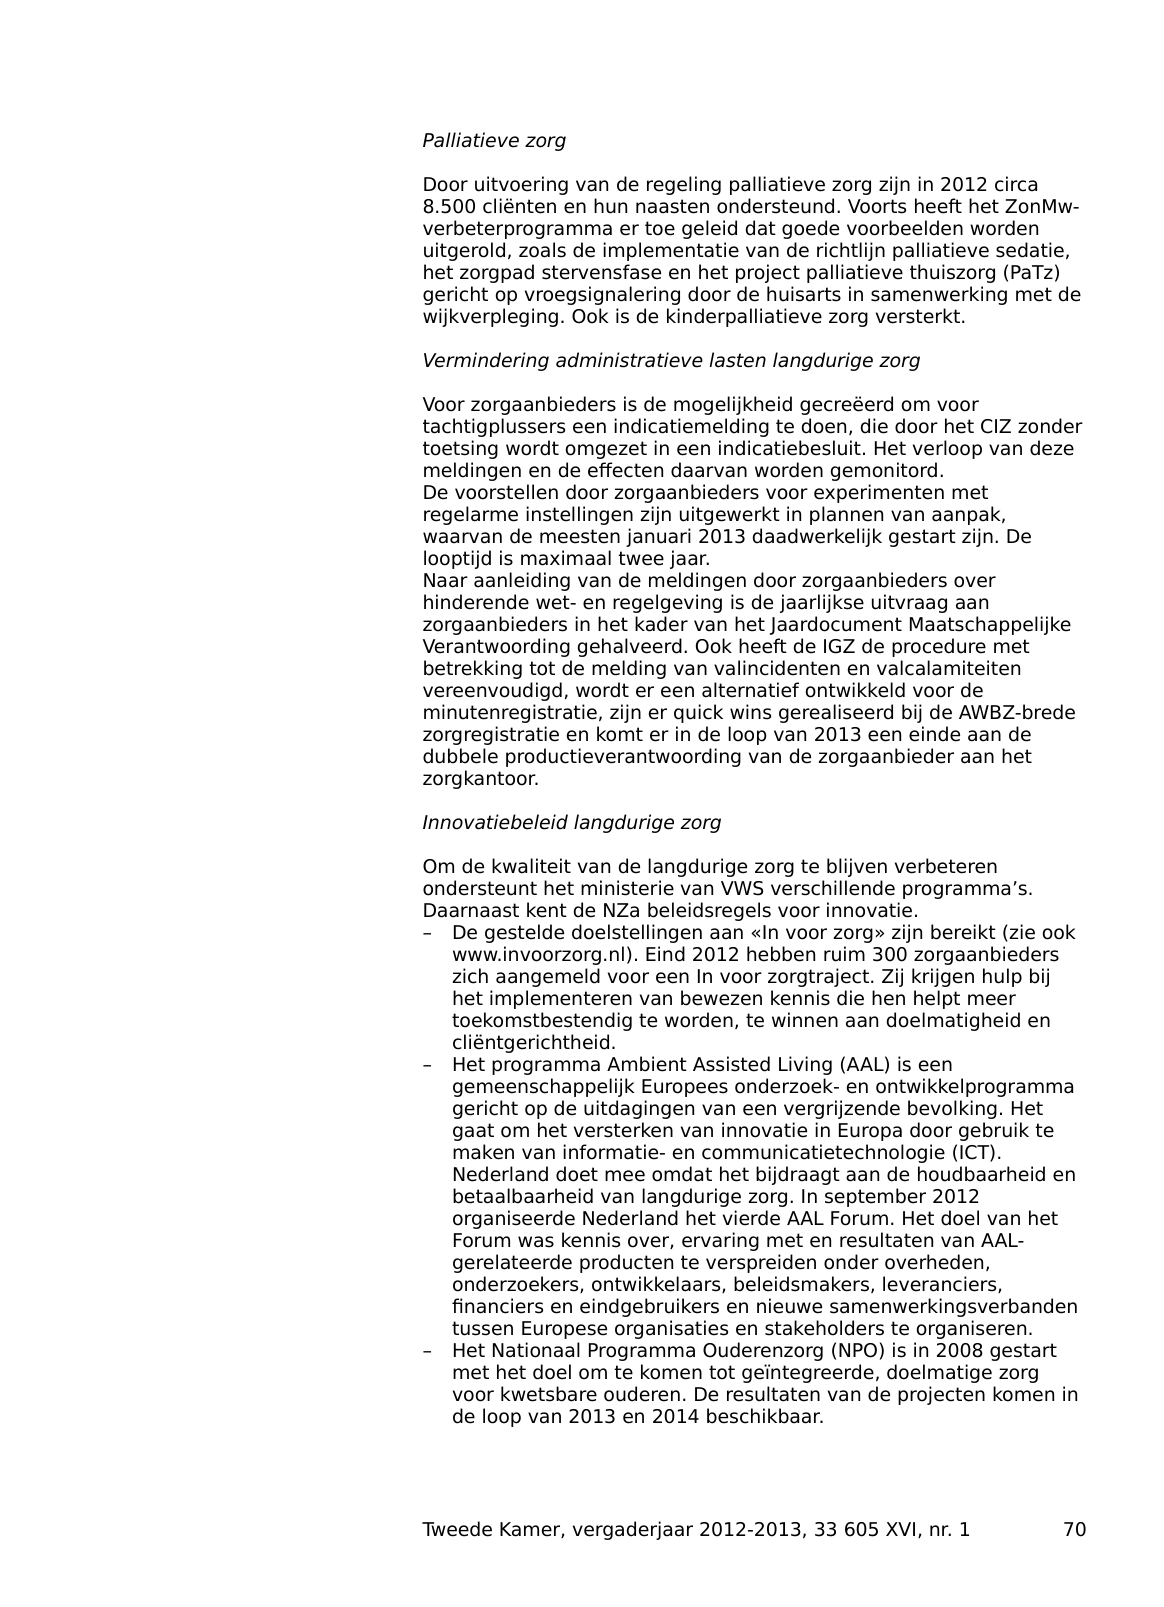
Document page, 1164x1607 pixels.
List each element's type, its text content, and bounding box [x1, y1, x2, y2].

subtitle Vermindering administratieve lasten langdurige zorg [422, 350, 1087, 372]
text Om de kwaliteit van de langdurige zorg te blijven verbeteren ondersteunt het ministerie van VWS verschillende programma’s. Daarnaast kent de NZa beleidsregels voor innovatie. [422, 856, 1087, 922]
subtitle Innovatiebeleid langdurige zorg [422, 812, 1087, 834]
text – Het Nationaal Programma Ouderenzorg (NPO) is in 2008 gestart met het doel om te komen tot geïntegreerde, doelmatige zorg voor kwetsbare ouderen. De resultaten van de projecten komen in de loop van 2013 en 2014 beschikbaar. [422, 1340, 1087, 1428]
text – De gestelde doelstellingen aan «In voor zorg» zijn bereikt (zie ook www.invoorzorg.nl). Eind 2012 hebben ruim 300 zorgaanbieders zich aangemeld voor een In voor zorgtraject. Zij krijgen hulp bij het implementeren van bewezen kennis die hen helpt meer toekomstbestendig te worden, te winnen aan doelmatigheid en cliëntgerichtheid. [422, 922, 1087, 1054]
text – Het programma Ambient Assisted Living (AAL) is een gemeenschappelijk Europees onderzoek- en ontwikkelprogramma gericht op de uitdagingen van een vergrijzende bevolking. Het gaat om het versterken van innovatie in Europa door gebruik te maken van informatie- en communicatietechnologie (ICT). Nederland doet mee omdat het bijdraagt aan de houdbaarheid en betaalbaarheid van langdurige zorg. In september 2012 organiseerde Nederland het vierde AAL Forum. Het doel van het Forum was kennis over, ervaring met en resultaten van AAL-gerelateerde producten te verspreiden onder overheden, onderzoekers, ontwikkelaars, beleidsmakers, leveranciers, financiers en eindgebruikers en nieuwe samenwerkingsverbanden tussen Europese organisaties en stakeholders te organiseren. [422, 1054, 1087, 1340]
text De voorstellen door zorgaanbieders voor experimenten met regelarme instellingen zijn uitgewerkt in plannen van aanpak, waarvan de meesten januari 2013 daadwerkelijk gestart zijn. De looptijd is maximaal twee jaar. [422, 482, 1087, 570]
subtitle Palliatieve zorg [422, 130, 1087, 152]
text Voor zorgaanbieders is de mogelijkheid gecreëerd om voor tachtigplussers een indicatiemelding te doen, die door het CIZ zonder toetsing wordt omgezet in een indicatiebesluit. Het verloop van deze meldingen en de effecten daarvan worden gemonitord. [422, 394, 1087, 482]
text Door uitvoering van de regeling palliatieve zorg zijn in 2012 circa 8.500 cliënten en hun naasten ondersteund. Voorts heeft het ZonMw-verbeterprogramma er toe geleid dat goede voorbeelden worden uitgerold, zoals de implementatie van de richtlijn palliatieve sedatie, het zorgpad stervensfase en het project palliatieve thuiszorg (PaTz) gericht op vroegsignalering door de huisarts in samenwerking met de wijkverpleging. Ook is de kinderpalliatieve zorg versterkt. [422, 174, 1087, 328]
text Naar aanleiding van de meldingen door zorgaanbieders over hinderende wet- en regelgeving is de jaarlijkse uitvraag aan zorgaanbieders in het kader van het Jaardocument Maatschappelijke Verantwoording gehalveerd. Ook heeft de IGZ de procedure met betrekking tot de melding van valincidenten en valcalamiteiten vereenvoudigd, wordt er een alternatief ontwikkeld voor de minutenregistratie, zijn er quick wins gerealiseerd bij de AWBZ-brede zorgregistratie en komt er in de loop van 2013 een einde aan de dubbele productieverantwoording van de zorgaanbieder aan het zorgkantoor. [422, 570, 1087, 790]
